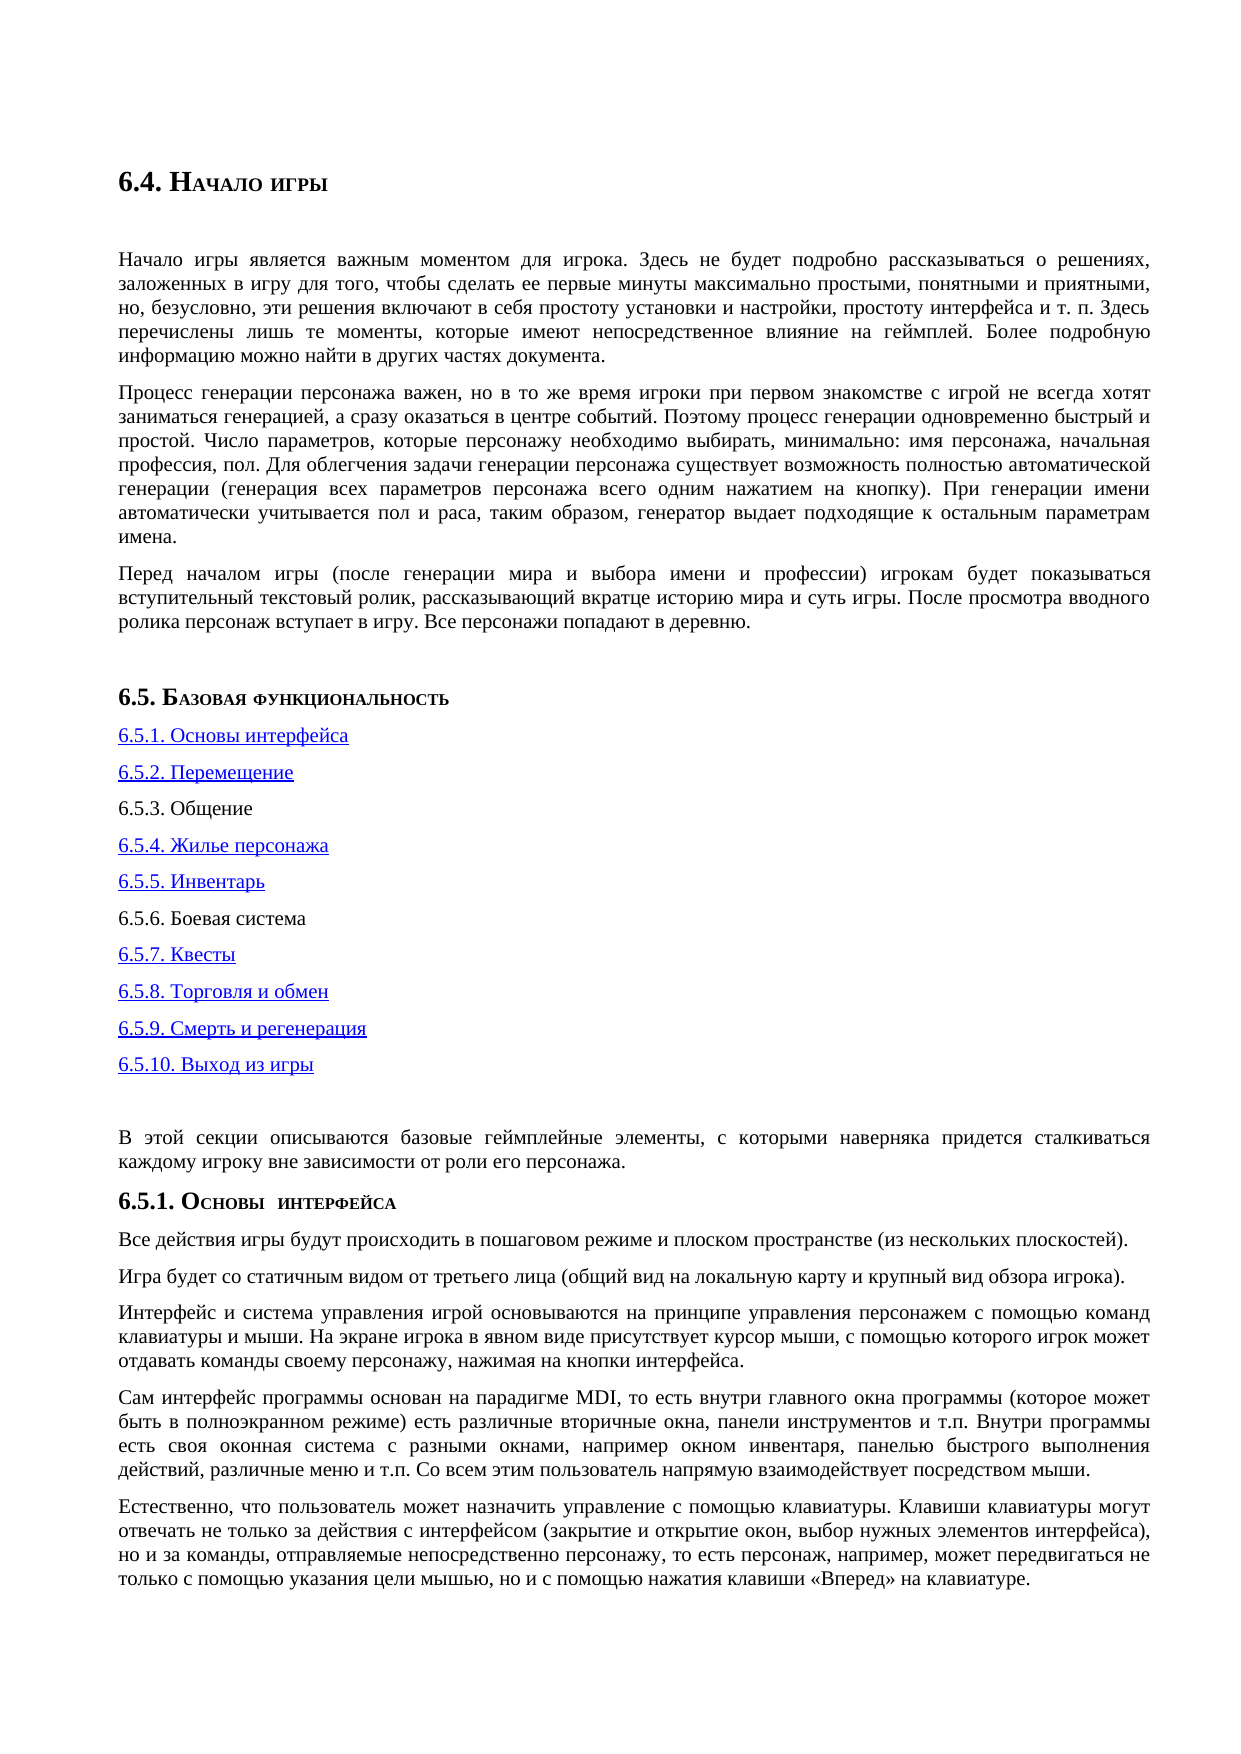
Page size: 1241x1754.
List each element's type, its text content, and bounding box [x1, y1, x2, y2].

text Процесс генерации персонажа важен, но в то же время игроки при первом знакомстве с игрой не всегда хотят заниматься генерацией, а сразу оказаться в центре событий. Поэтому процесс генерации одновременно быстрый и простой. Число параметров, которые персонажу необходимо выбирать, минимально: имя персонажа, начальная профессия, пол. Для облегчения задачи генерации персонажа существует возможность полностью автоматической генерации (генерация всех параметров персонажа всего одним нажатием на кнопку). При генерации имени автоматически учитывается пол и раса, таким образом, генератор выдает подходящие к остальным параметрам имена. [118, 379, 1152, 548]
text Начало игры является важным моментом для игрока. Здесь не будет подробно рассказываться о решениях, заложенных в игру для того, чтобы сделать ее первые минуты максимально простыми, понятными и приятными, но, безусловно, эти решения включают в себя простоту установки и настройки, простоту интерфейса и т. п. Здесь перечислены лишь те моменты, которые имеют непосредственное влияние на геймплей. Более подробную информацию можно найти в других частях документа. [118, 247, 1152, 367]
text Естественно, что пользователь может назначить управление с помощью клавиатуры. Клавиши клавиатуры могут отвечать не только за действия с интерфейсом (закрытие и открытие окон, выбор нужных элементов интерфейса), но и за команды, отправляемые непосредственно персонажу, то есть персонаж, например, может передвигаться не только с помощью указания цели мышью, но и с помощью нажатия клавиши «Вперед» на клавиатуре. [118, 1494, 1152, 1590]
text Перед началом игры (после генерации мира и выбора имени и профессии) игрокам будет показываться вступительный текстовый ролик, рассказывающий вкратце историю мира и суть игры. После просмотра вводного ролика персонаж вступает в игру. Все персонажи попадают в деревню. [118, 561, 1152, 633]
text 6.5.6. Боевая система [118, 906, 1152, 930]
text В этой секции описываются базовые геймплейные элементы, с которыми наверняка придется сталкиваться каждому игроку вне зависимости от роли его персонажа. [118, 1125, 1152, 1173]
text 6.5.8. Торговля и обмен [118, 979, 1152, 1003]
text Все действия игры будут происходить в пошаговом режиме и плоском пространстве (из нескольких плоскостей). [118, 1227, 1152, 1251]
text 6.5.10. Выход из игры [118, 1052, 1152, 1076]
text Игра будет со статичным видом от третьего лица (общий вид на локальную карту и крупный вид обзора игрока). [118, 1264, 1152, 1288]
text 6.5.9. Смерть и регенерация [118, 1016, 1152, 1039]
text 6.5.1. Основы интерфейса [118, 723, 1152, 747]
subtitle 6.5. Базовая функциональность [118, 682, 1152, 711]
text 6.5.7. Квесты [118, 942, 1152, 966]
subtitle 6.4. Начало игры [118, 164, 1152, 198]
text 6.5.4. Жилье персонажа [118, 833, 1152, 857]
text 6.5.5. Инвентарь [118, 869, 1152, 893]
text Интерфейс и система управления игрой основываются на принципе управления персонажем с помощью команд клавиатуры и мыши. На экране игрока в явном виде присутствует курсор мыши, с помощью которого игрок может отдавать команды своему персонажу, нажимая на кнопки интерфейса. [118, 1300, 1152, 1372]
subtitle 6.5.1. Основы интерфейса [118, 1186, 1152, 1214]
text Сам интерфейс программы основан на парадигме MDI, то есть внутри главного окна программы (которое может быть в полноэкранном режиме) есть различные вторичные окна, панели инструментов и т.п. Внутри программы есть своя оконная система с разными окнами, например окном инвентаря, панелью быстрого выполнения действий, различные меню и т.п. Со всем этим пользователь напрямую взаимодействует посредством мыши. [118, 1385, 1152, 1481]
text 6.5.3. Общение [118, 796, 1152, 820]
text 6.5.2. Перемещение [118, 759, 1152, 784]
